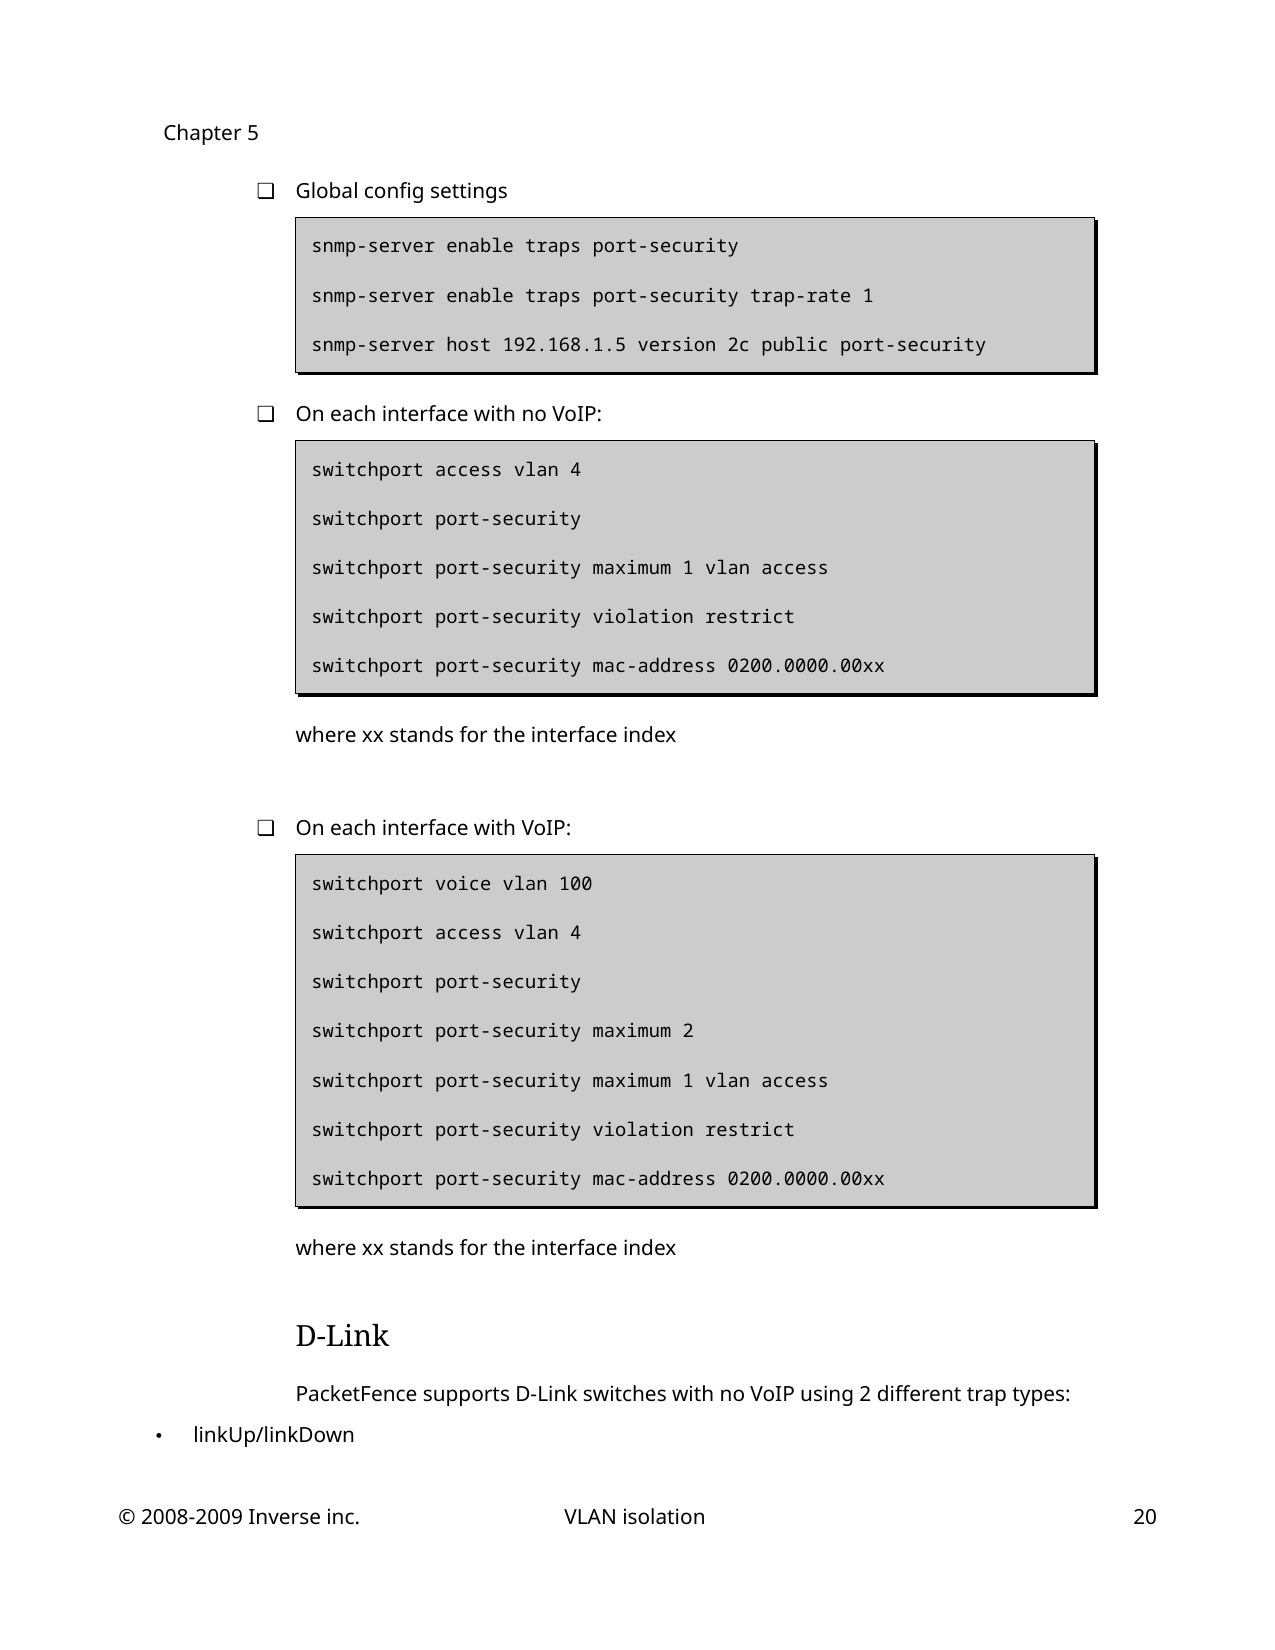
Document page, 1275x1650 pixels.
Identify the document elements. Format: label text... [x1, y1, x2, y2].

list ❏ On each interface with VoIP: [256, 813, 1157, 842]
text PacketFence supports D-Link switches with no VoIP using 2 different trap types: [295, 1379, 1157, 1408]
list ❏ Global config settings [256, 176, 1157, 204]
text switchport port-security maximum 1 vlan access [296, 1051, 1094, 1092]
text switchport access vlan 4 [296, 903, 1094, 945]
text switchport access vlan 4 [296, 441, 1094, 481]
text snmp-server host 192.168.1.5 version 2c public port-security [296, 315, 1094, 372]
text where xx stands for the interface index [295, 1233, 1157, 1262]
text where xx stands for the interface index [295, 720, 1157, 749]
text switchport port-security [296, 489, 1094, 531]
text switchport port-security maximum 1 vlan access [296, 538, 1094, 580]
text switchport voice vlan 100 [296, 855, 1094, 896]
list linkUp/linkDown [156, 1420, 1157, 1449]
text switchport port-security mac-address 0200.0000.00xx [296, 1149, 1094, 1206]
subtitle D-Link [295, 1315, 1157, 1355]
text snmp-server enable traps port-security trap-rate 1 [296, 266, 1094, 307]
text switchport port-security maximum 2 [296, 1002, 1094, 1043]
text switchport port-security violation restrict [296, 587, 1094, 629]
list ❏ On each interface with no VoIP: [256, 399, 1157, 427]
text switchport port-security mac-address 0200.0000.00xx [296, 637, 1094, 693]
text switchport port-security violation restrict [296, 1100, 1094, 1142]
text switchport port-security [296, 953, 1094, 994]
text snmp-server enable traps port-security [296, 218, 1094, 258]
